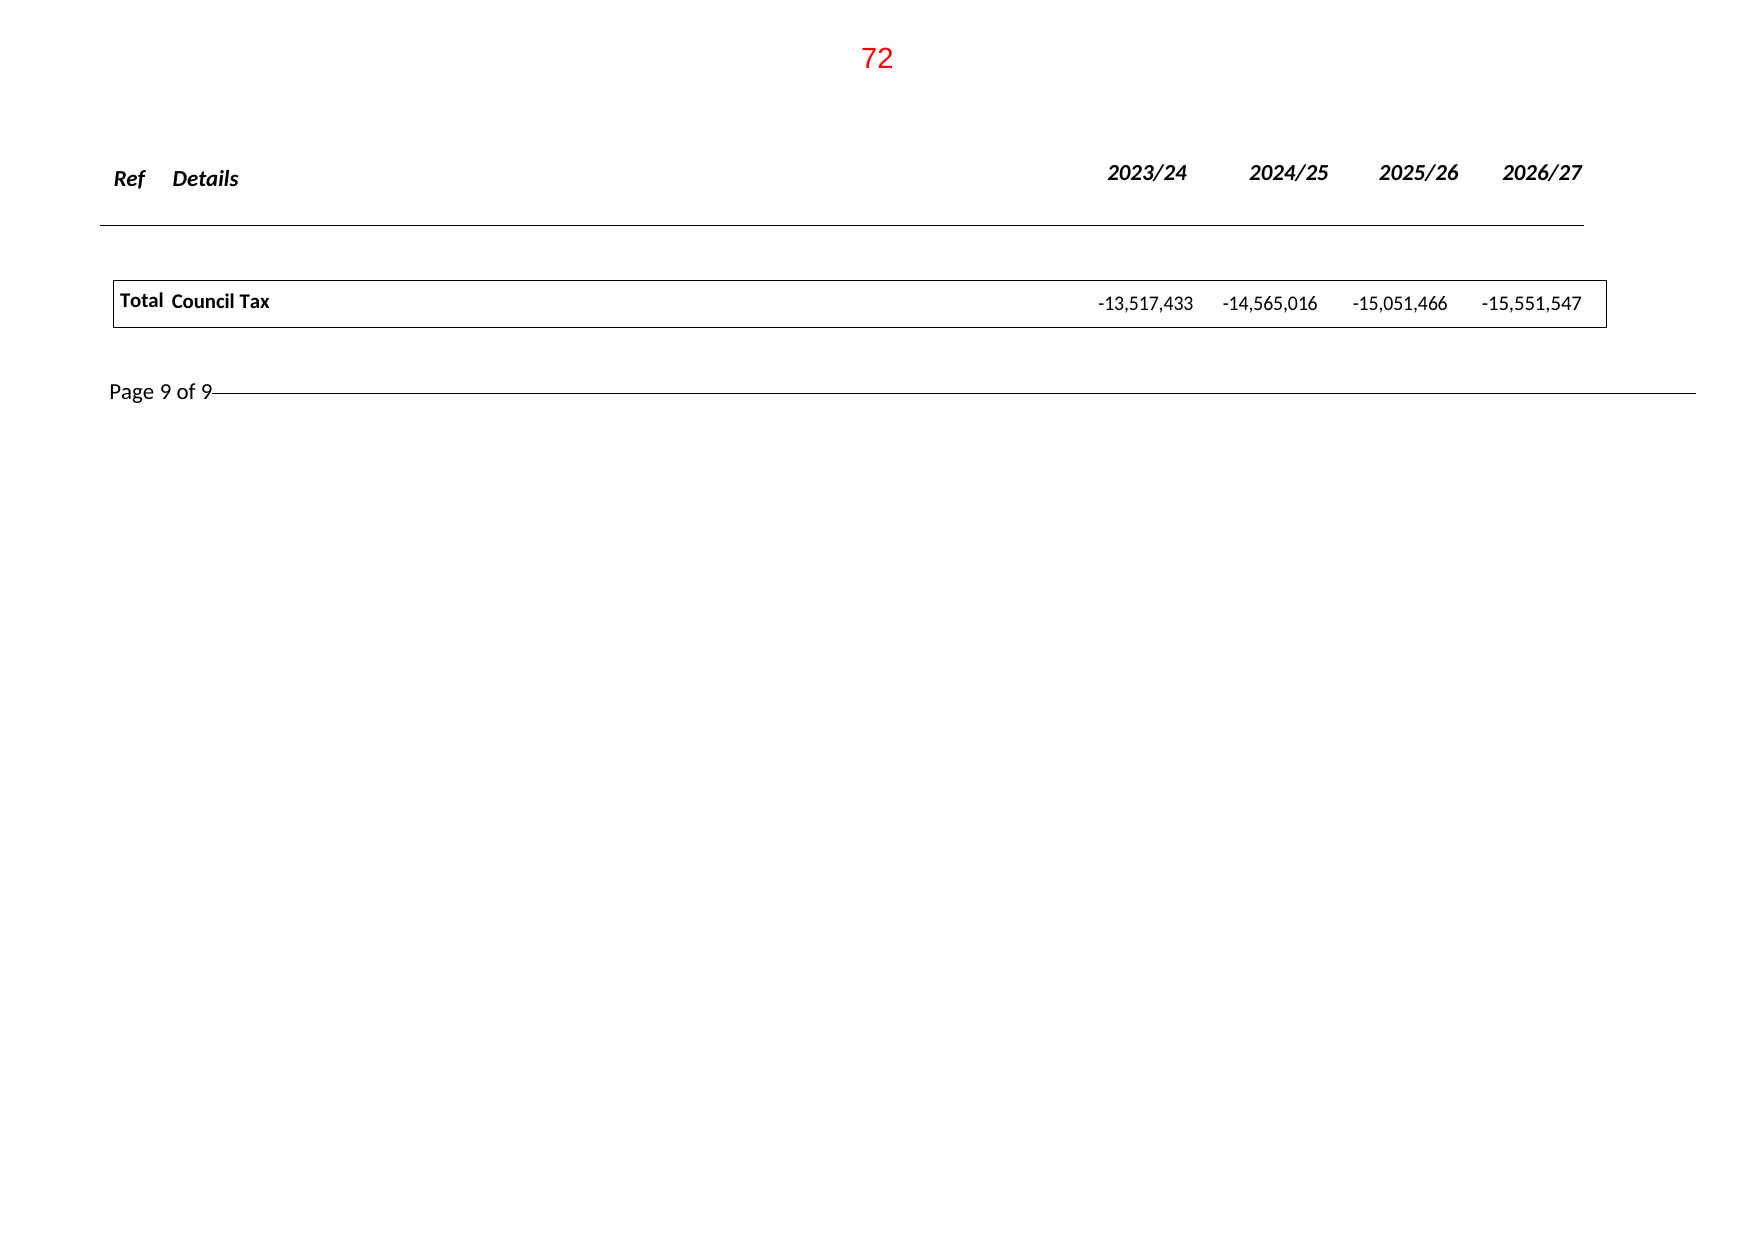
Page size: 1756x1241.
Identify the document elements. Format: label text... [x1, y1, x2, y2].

text Page 9 of 9 [100, 377, 1508, 405]
text Total Council Tax -13,517,433 -14,565,016 -15,051,466 -15,551,547 [120, 287, 1606, 315]
